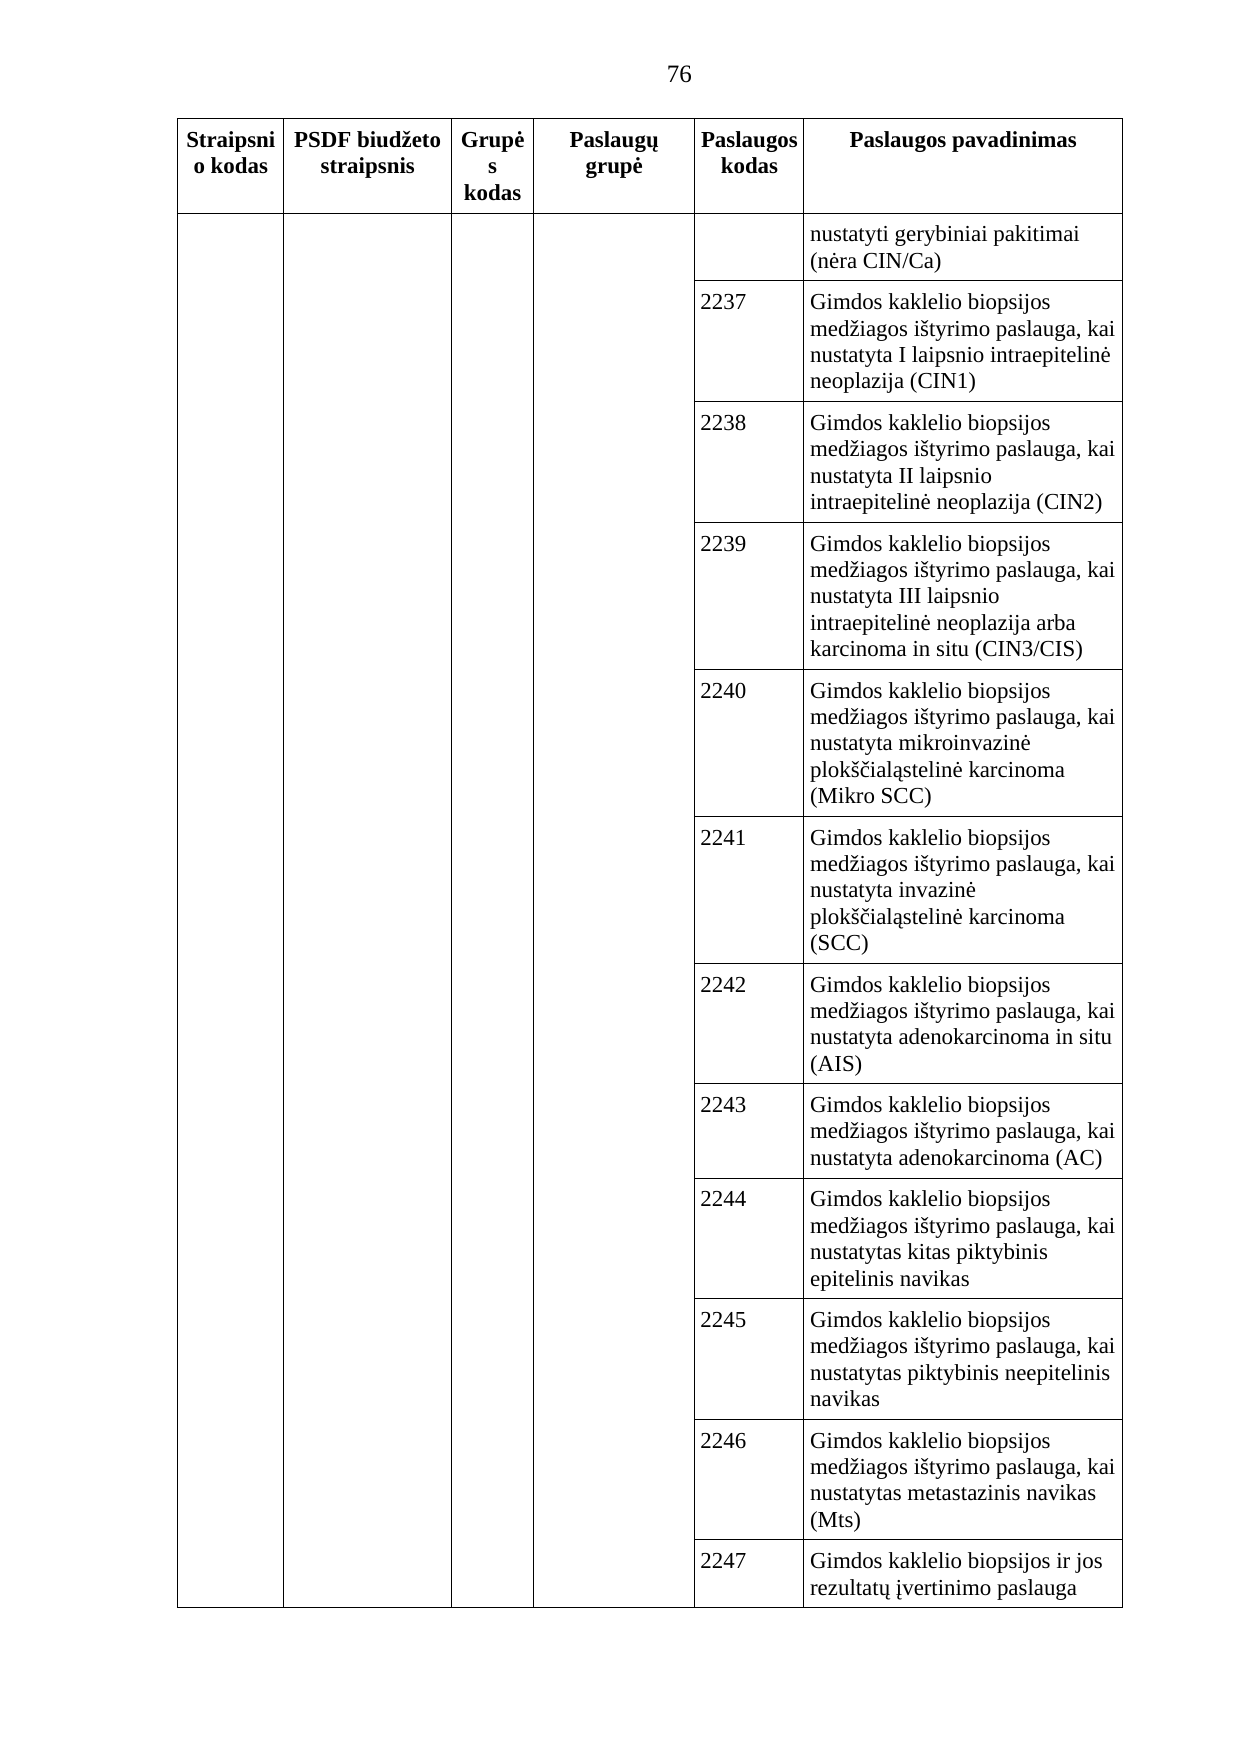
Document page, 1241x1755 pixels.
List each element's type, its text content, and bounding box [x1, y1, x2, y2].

table_cell [452, 1083, 533, 1177]
table_cell [452, 280, 533, 401]
table_cell [452, 1298, 533, 1419]
table_cell [284, 1539, 451, 1607]
table_cell [284, 401, 451, 522]
table_cell [284, 669, 451, 816]
table_cell Gimdos kaklelio biopsijos medžiagos ištyrimo paslauga, kai nustatytas kitas piktybinis epitelinis navikas [804, 1179, 1122, 1298]
table_cell Gimdos kaklelio biopsijos medžiagos ištyrimo paslauga, kai nustatyta mikroinvazinė plokščialąstelinė karcinoma (Mikro SCC) [804, 670, 1122, 816]
table_header Paslaugų grupė [534, 119, 694, 212]
table_cell [534, 280, 694, 401]
table_cell [534, 963, 694, 1083]
table_cell [178, 280, 283, 401]
table_cell [284, 1298, 451, 1419]
table_cell [178, 1083, 283, 1177]
table_cell [452, 1178, 533, 1298]
table_cell 2241 [695, 817, 803, 962]
table_cell 2240 [695, 670, 803, 816]
table_cell Gimdos kaklelio biopsijos medžiagos ištyrimo paslauga, kai nustatyta adenokarcinoma in situ (AIS) [804, 964, 1122, 1083]
table_cell 2247 [695, 1540, 803, 1607]
table_cell 2243 [695, 1084, 803, 1177]
table_cell [284, 1083, 451, 1177]
table_cell Gimdos kaklelio biopsijos medžiagos ištyrimo paslauga, kai nustatyta adenokarcinoma (AC) [804, 1084, 1122, 1177]
table_cell [178, 1178, 283, 1298]
table_cell Gimdos kaklelio biopsijos medžiagos ištyrimo paslauga, kai nustatytas metastazinis navikas (Mts) [804, 1420, 1122, 1539]
table_cell Gimdos kaklelio biopsijos medžiagos ištyrimo paslauga, kai nustatyta invazinė plokščialąstelinė karcinoma (SCC) [804, 817, 1122, 962]
table_cell 2242 [695, 964, 803, 1083]
table_cell 2238 [695, 402, 803, 522]
table_cell [284, 1178, 451, 1298]
table_cell [284, 963, 451, 1083]
table_cell [534, 1419, 694, 1539]
table_cell [178, 669, 283, 816]
table_cell [178, 816, 283, 962]
table_cell [452, 1419, 533, 1539]
table_cell [178, 1419, 283, 1539]
table_cell [178, 1539, 283, 1607]
table_cell [452, 214, 533, 280]
table_cell [534, 1539, 694, 1607]
table_cell [534, 1298, 694, 1419]
table_cell [178, 522, 283, 668]
table_cell Gimdos kaklelio biopsijos medžiagos ištyrimo paslauga, kai nustatyta II laipsnio intraepitelinė neoplazija (CIN2) [804, 402, 1122, 522]
table_cell [178, 1298, 283, 1419]
table_header Paslaugos kodas [695, 119, 803, 212]
table_cell [695, 214, 803, 280]
table_cell 2239 [695, 523, 803, 668]
table_cell [534, 522, 694, 668]
table_header Grupės kodas [452, 119, 533, 212]
table_cell [284, 1419, 451, 1539]
table_cell 2237 [695, 281, 803, 401]
table_cell nustatyti gerybiniai pakitimai (nėra CIN/Ca) [804, 214, 1122, 280]
table_cell [534, 669, 694, 816]
table_cell [452, 1539, 533, 1607]
table_cell [452, 816, 533, 962]
table_cell [178, 401, 283, 522]
table_cell [452, 963, 533, 1083]
table_cell [452, 522, 533, 668]
table_header PSDF biudžeto straipsnis [284, 119, 451, 212]
table_header Paslaugos pavadinimas [804, 119, 1122, 212]
table_cell [452, 401, 533, 522]
table_cell [534, 1178, 694, 1298]
table_cell Gimdos kaklelio biopsijos medžiagos ištyrimo paslauga, kai nustatytas piktybinis neepitelinis navikas [804, 1299, 1122, 1419]
table_cell Gimdos kaklelio biopsijos medžiagos ištyrimo paslauga, kai nustatyta III laipsnio intraepitelinė neoplazija arba karcinoma in situ (CIN3/CIS) [804, 523, 1122, 668]
table_cell [534, 401, 694, 522]
table_cell Gimdos kaklelio biopsijos ir jos rezultatų įvertinimo paslauga [804, 1540, 1122, 1607]
table_cell [534, 1083, 694, 1177]
table_cell [452, 669, 533, 816]
table_cell Gimdos kaklelio biopsijos medžiagos ištyrimo paslauga, kai nustatyta I laipsnio intraepitelinė neoplazija (CIN1) [804, 281, 1122, 401]
table_cell [178, 214, 283, 280]
table_cell 2245 [695, 1299, 803, 1419]
table_cell [178, 963, 283, 1083]
table_cell 2246 [695, 1420, 803, 1539]
table_cell [534, 214, 694, 280]
table_cell [284, 214, 451, 280]
table_header Straipsnio kodas [178, 119, 283, 212]
table_cell 2244 [695, 1179, 803, 1298]
table_cell [284, 522, 451, 668]
table_cell [284, 816, 451, 962]
table_cell [534, 816, 694, 962]
table_cell [284, 280, 451, 401]
